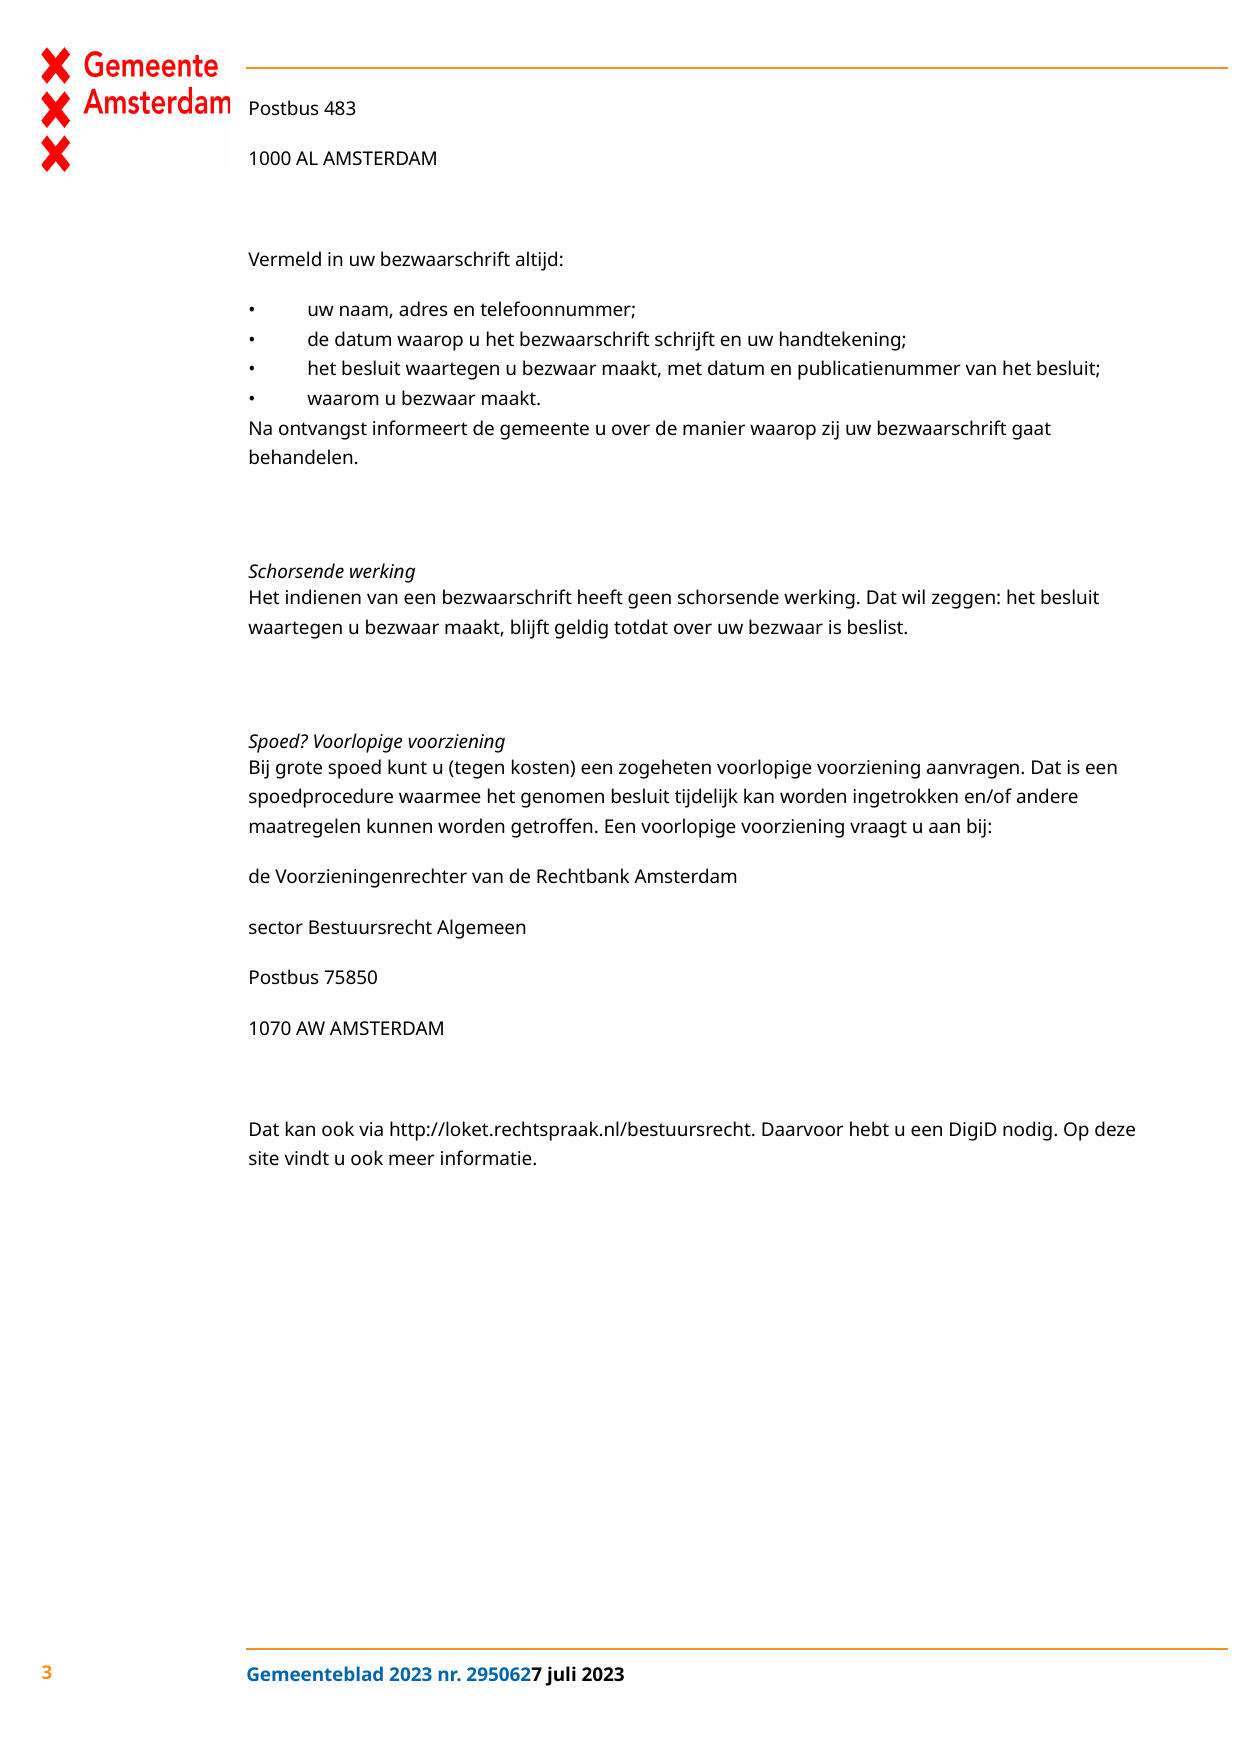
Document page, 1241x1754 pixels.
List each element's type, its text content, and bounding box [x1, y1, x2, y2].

text Na ontvangst informeert de gemeente u over de manier waarop zij uw bezwaarschrift gaat behandelen. [248, 415, 1152, 470]
text 1070 AW AMSTERDAM [248, 1015, 1152, 1041]
text Schorsende werking [248, 559, 1152, 584]
list de datum waarop u het bezwaarschrift schrijft en uw handtekening; [248, 326, 1152, 352]
text de Voorzieningenrechter van de Rechtbank Amsterdam [248, 864, 1152, 889]
text Dat kan ook via http://loket.rechtspraak.nl/bestuursrecht. Daarvoor hebt u een DigiD nodig. Op deze site vindt u ook meer informatie. [248, 1116, 1152, 1171]
text Spoed? Voorlopige voorziening [248, 728, 1152, 754]
list uw naam, adres en telefoonnummer; [248, 296, 1152, 322]
text Vermeld in uw bezwaarschrift altijd: [248, 246, 1152, 272]
text Postbus 483 [248, 95, 1152, 121]
text Bij grote spoed kunt u (tegen kosten) een zogeheten voorlopige voorziening aanvragen. Dat is een spoedprocedure waarmee het genomen besluit tijdelijk kan worden ingetrokken en/of andere maatregelen kunnen worden getroffen. Een voorlopige voorziening vraagt u aan bij: [248, 754, 1152, 839]
text 1000 AL AMSTERDAM [248, 145, 1152, 171]
list waarom u bezwaar maakt. [248, 385, 1152, 411]
text Postbus 75850 [248, 964, 1152, 990]
text Het indienen van een bezwaarschrift heeft geen schorsende werking. Dat wil zeggen: het besluit waartegen u bezwaar maakt, blijft geldig totdat over uw bezwaar is beslist. [248, 584, 1152, 640]
list het besluit waartegen u bezwaar maakt, met datum en publicatienummer van het besluit; [248, 356, 1152, 381]
text sector Bestuursrecht Algemeen [248, 914, 1152, 940]
picture [41, 47, 231, 172]
